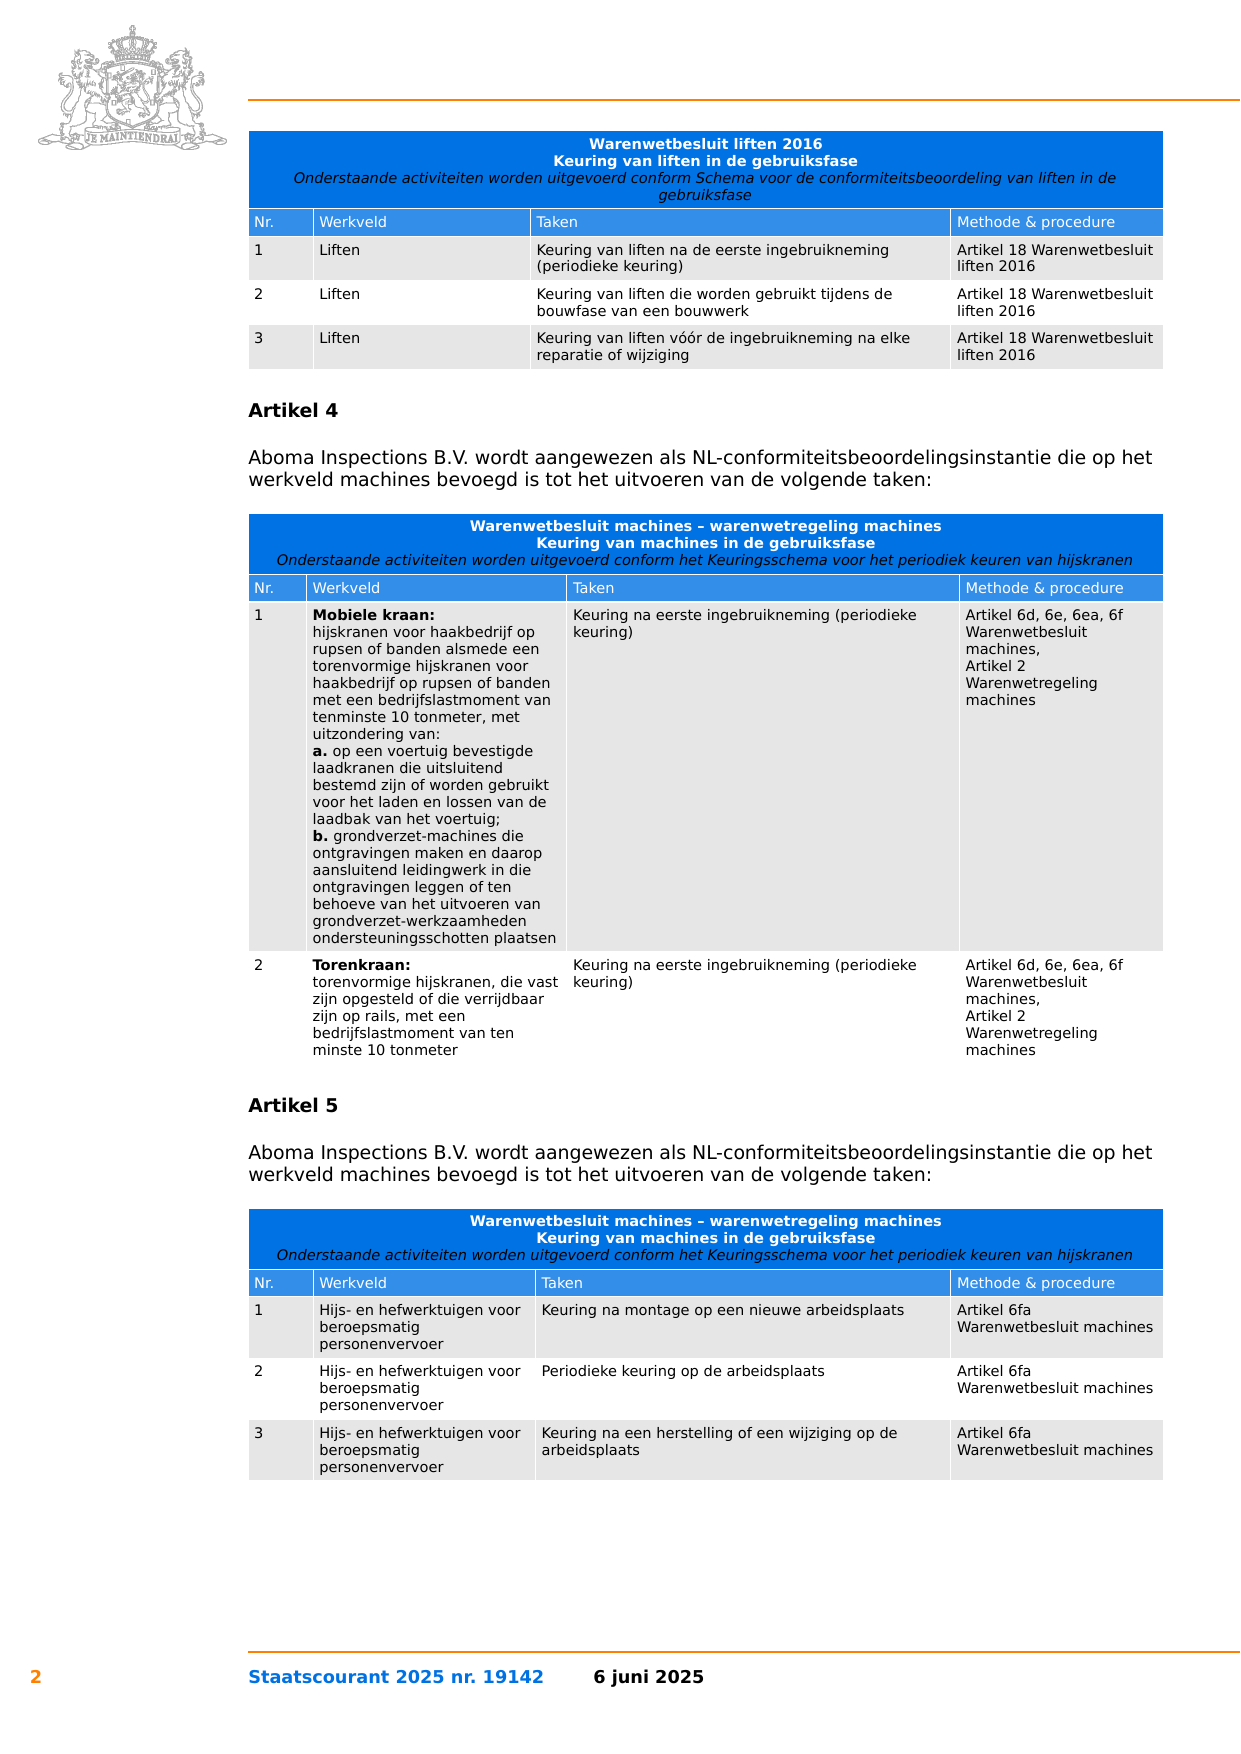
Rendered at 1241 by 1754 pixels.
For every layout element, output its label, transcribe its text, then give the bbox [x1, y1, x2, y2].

table_cell Keuring na eerste ingebruikneming (periodieke keuring) [567, 953, 959, 1064]
table_cell 3 [249, 325, 313, 369]
table_cell Methode & procedure [951, 1270, 1163, 1296]
table_cell 2 [249, 281, 313, 324]
table_cell Werkveld [307, 575, 566, 601]
table_cell Hijs- en hefwerktuigen voor beroepsmatig personenvervoer [314, 1420, 535, 1480]
table_header Warenwetbesluit machines – warenwetregeling machines Keuring van machines in de gebruiksfase Onderstaande activiteiten worden uitgevoerd conform het Keuringsschema voor het periodiek keuren van hijskranen [249, 1209, 1163, 1269]
table_cell Liften [314, 237, 530, 280]
table_cell Keuring van liften die worden gebruikt tijdens de bouwfase van een bouwwerk [531, 281, 950, 324]
table_cell Artikel 6fa Warenwetbesluit machines [951, 1297, 1163, 1358]
table_cell Taken [531, 209, 950, 236]
table_cell Keuring van liften vóór de ingebruikneming na elke reparatie of wijziging [531, 325, 950, 369]
table_cell 3 [249, 1420, 313, 1480]
table_cell Artikel 18 Warenwetbesluit liften 2016 [951, 281, 1163, 324]
text Aboma Inspections B.V. wordt aangewezen als NL-conformiteitsbeoordelingsinstantie die op het werkveld machines bevoegd is tot het uitvoeren van de volgende taken: [248, 447, 1163, 491]
table_cell Taken [567, 575, 959, 601]
table_cell Methode & procedure [960, 575, 1163, 601]
table_cell Mobiele kraan: hijskranen voor haakbedrijf op rupsen of banden alsmede een torenvormige hijskranen voor haakbedrijf op rupsen of banden met een bedrijfslastmoment van tenminste 10 tonmeter, met uitzondering van: a. op een voertuig bevestigde laadkranen die uitsluitend bestemd zijn of worden gebruikt voor het laden en lossen van de laadbak van het voertuig; b. grondverzet-machines die ontgravingen maken en daarop aansluitend leidingwerk in die ontgravingen leggen of ten behoeve van het uitvoeren van grondverzet-werkzaamheden ondersteuningsschotten plaatsen [307, 603, 566, 951]
table_cell Torenkraan: torenvormige hijskranen, die vast zijn opgesteld of die verrijdbaar zijn op rails, met een bedrijfslastmoment van ten minste 10 tonmeter [307, 953, 566, 1064]
text Aboma Inspections B.V. wordt aangewezen als NL-conformiteitsbeoordelingsinstantie die op het werkveld machines bevoegd is tot het uitvoeren van de volgende taken: [248, 1142, 1163, 1186]
table_cell Artikel 6fa Warenwetbesluit machines [951, 1420, 1163, 1480]
table_cell Keuring na een herstelling of een wijziging op de arbeidsplaats [536, 1420, 950, 1480]
table_cell Periodieke keuring op de arbeidsplaats [536, 1359, 950, 1419]
table_cell Artikel 6d, 6e, 6ea, 6f Warenwetbesluit machines, Artikel 2 Warenwetregeling machines [960, 953, 1163, 1064]
table_cell Keuring van liften na de eerste ingebruikneming (periodieke keuring) [531, 237, 950, 280]
table_cell Nr. [249, 1270, 313, 1296]
table_header Warenwetbesluit machines – warenwetregeling machines Keuring van machines in de gebruiksfase Onderstaande activiteiten worden uitgevoerd conform het Keuringsschema voor het periodiek keuren van hijskranen [249, 514, 1163, 574]
table_cell Nr. [249, 575, 306, 601]
table_cell Hijs- en hefwerktuigen voor beroepsmatig personenvervoer [314, 1297, 535, 1358]
table_cell 1 [249, 1297, 313, 1358]
table_cell Artikel 18 Warenwetbesluit liften 2016 [951, 237, 1163, 280]
table_cell 2 [249, 1359, 313, 1419]
table_cell Werkveld [314, 209, 530, 236]
table_cell 1 [249, 603, 306, 951]
picture [38, 25, 227, 150]
table_cell Methode & procedure [951, 209, 1163, 236]
table_cell Taken [536, 1270, 950, 1296]
table_cell Artikel 6fa Warenwetbesluit machines [951, 1359, 1163, 1419]
table_cell Liften [314, 281, 530, 324]
subtitle Artikel 4 [248, 400, 1163, 422]
table_cell Keuring na montage op een nieuwe arbeidsplaats [536, 1297, 950, 1358]
subtitle Artikel 5 [248, 1095, 1163, 1117]
table_cell Liften [314, 325, 530, 369]
table_header Warenwetbesluit liften 2016 Keuring van liften in de gebruiksfase Onderstaande activiteiten worden uitgevoerd conform Schema voor de conformiteitsbeoordeling van liften in de gebruiksfase [249, 131, 1163, 208]
table_cell 2 [249, 953, 306, 1064]
table_cell 1 [249, 237, 313, 280]
table_cell Werkveld [314, 1270, 535, 1296]
table_cell Keuring na eerste ingebruikneming (periodieke keuring) [567, 603, 959, 951]
table_cell Hijs- en hefwerktuigen voor beroepsmatig personenvervoer [314, 1359, 535, 1419]
table_cell Artikel 6d, 6e, 6ea, 6f Warenwetbesluit machines, Artikel 2 Warenwetregeling machines [960, 603, 1163, 951]
table_cell Nr. [249, 209, 313, 236]
table_cell Artikel 18 Warenwetbesluit liften 2016 [951, 325, 1163, 369]
